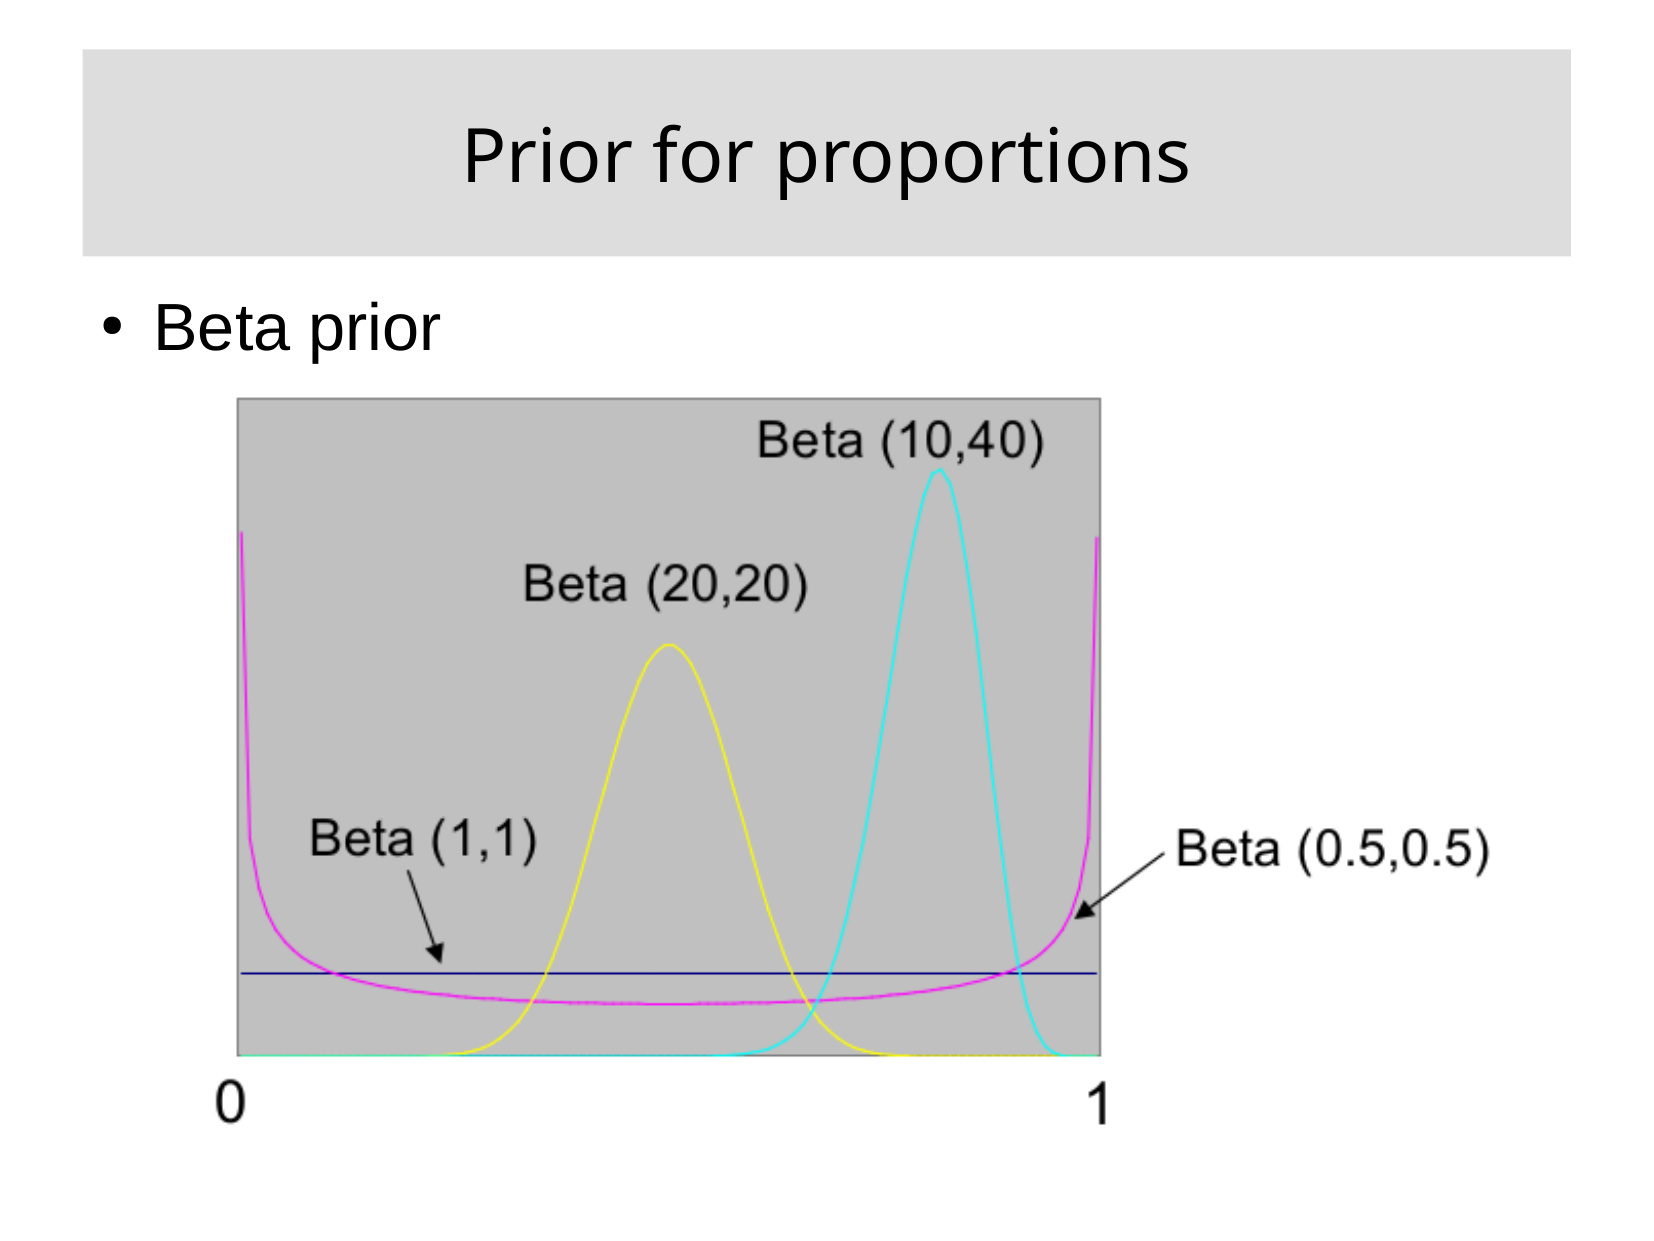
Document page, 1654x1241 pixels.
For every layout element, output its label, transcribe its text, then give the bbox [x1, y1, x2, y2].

picture [190, 388, 1500, 1131]
title Prior for proportions [82, 49, 1571, 257]
list Beta prior [82, 290, 1571, 376]
